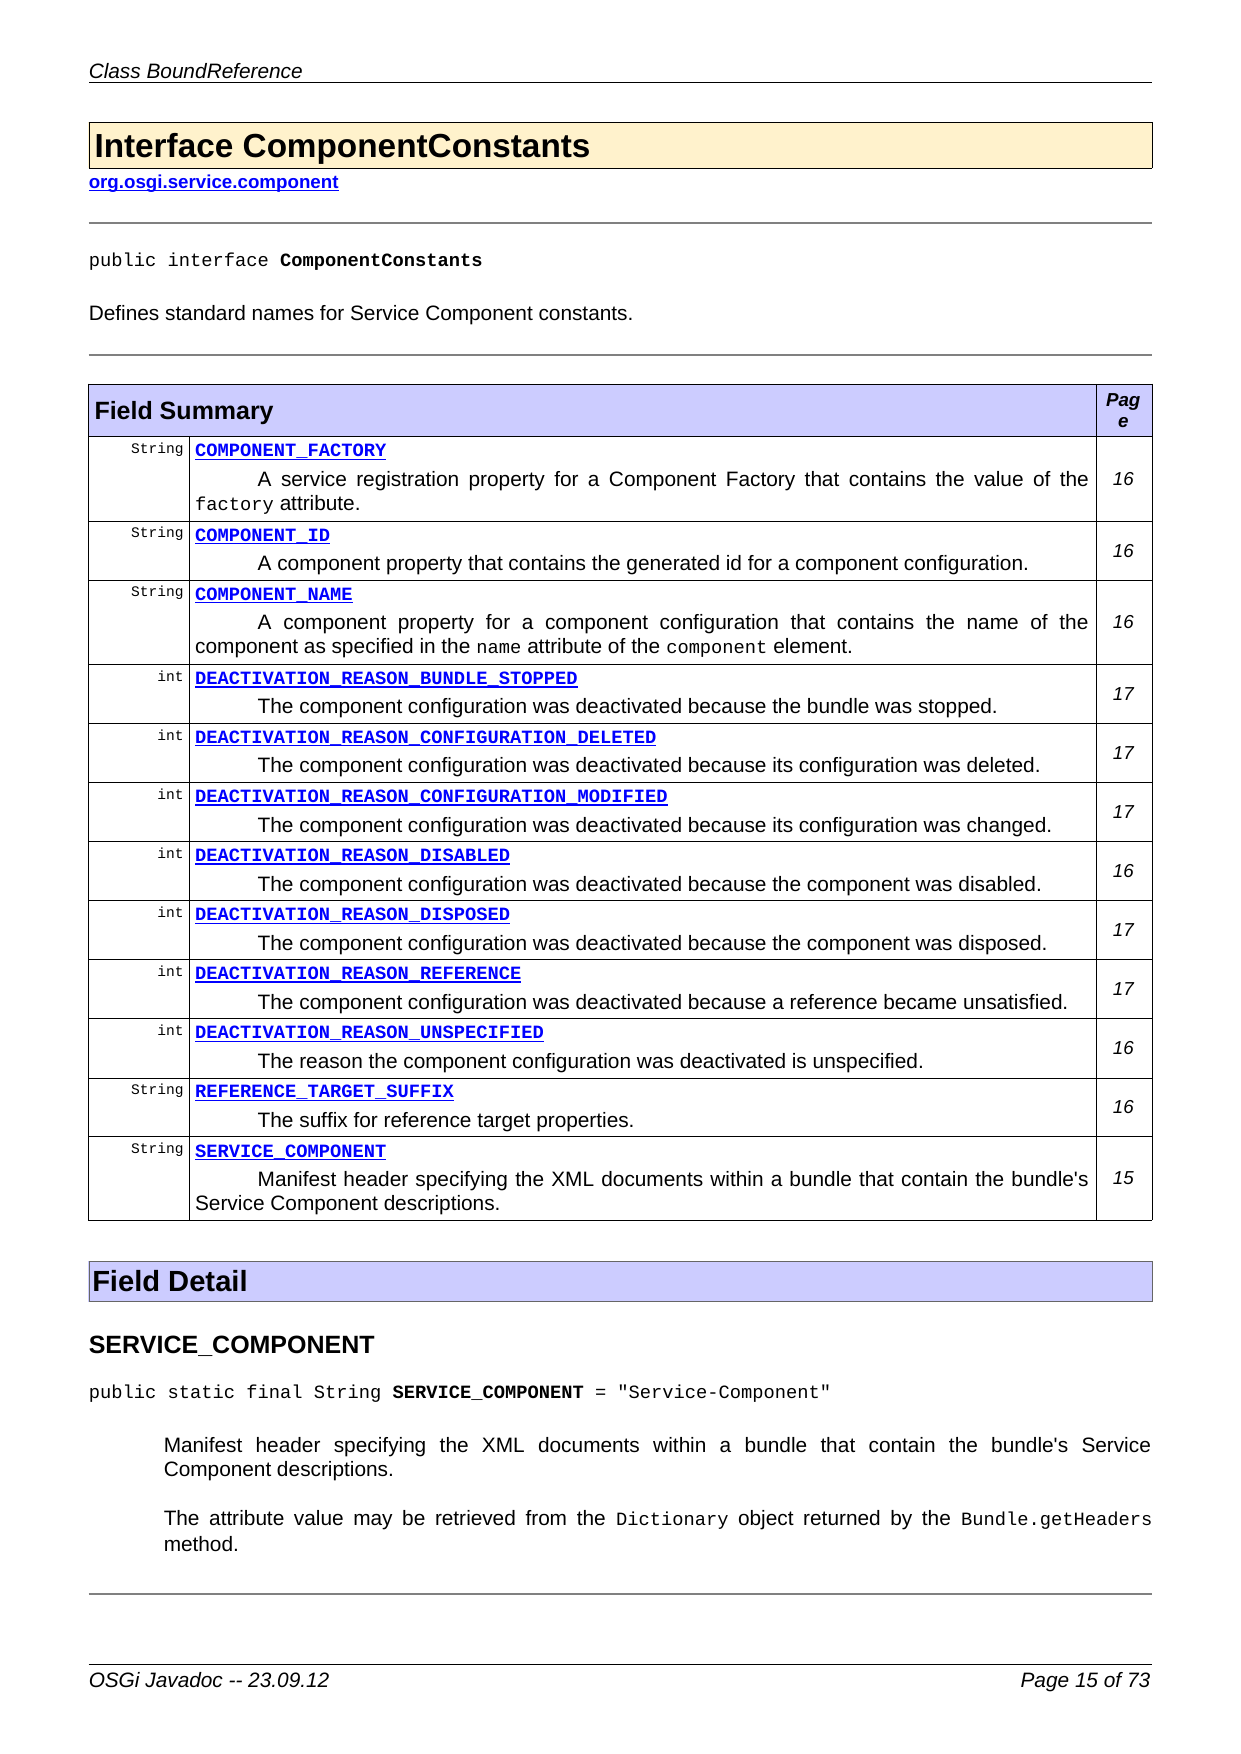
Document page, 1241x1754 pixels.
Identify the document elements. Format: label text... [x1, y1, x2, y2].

text public static final String SERVICE_COMPONENT = "Service-Component" [88, 1383, 1152, 1404]
table_cell COMPONENT_NAME A component property for a component configuration that contains the name of the component as specified in the name attribute of the component element. [190, 581, 1096, 664]
table_cell [1097, 901, 1152, 959]
text org.osgi.service.component [88, 171, 1152, 193]
table_cell [1097, 783, 1152, 841]
table_cell DEACTIVATION_REASON_DISPOSED The component configuration was deactivated because the component was disposed. [190, 901, 1096, 959]
table_cell COMPONENT_ID A component property that contains the generated id for a component configuration. [190, 522, 1096, 580]
table_cell [1097, 960, 1152, 1018]
table_cell [1097, 665, 1152, 723]
table_cell COMPONENT_FACTORY A service registration property for a Component Factory that contains the value of the factory attribute. [190, 437, 1096, 521]
table_cell [1097, 1019, 1152, 1077]
table_cell int [89, 842, 189, 900]
table_cell [1097, 1137, 1152, 1219]
table_header Page [1097, 385, 1152, 436]
table_cell SERVICE_COMPONENT Manifest header specifying the XML documents within a bundle that contain the bundle's Service Component descriptions. [190, 1137, 1096, 1219]
table_cell [1097, 842, 1152, 900]
table_cell String [89, 1137, 189, 1219]
table_cell int [89, 724, 189, 782]
table_cell int [89, 901, 189, 959]
table_cell int [89, 783, 189, 841]
table_header Field Summary [89, 385, 1096, 436]
table_cell int [89, 665, 189, 723]
table_cell DEACTIVATION_REASON_REFERENCE The component configuration was deactivated because a reference became unsatisfied. [190, 960, 1096, 1018]
table_cell int [89, 960, 189, 1018]
text The attribute value may be retrieved from the Dictionary object returned by the Bundle.getHeaders method. [163, 1506, 1152, 1555]
table_cell DEACTIVATION_REASON_CONFIGURATION_DELETED The component configuration was deactivated because its configuration was deleted. [190, 724, 1096, 782]
table_cell String [89, 522, 189, 580]
text public interface ComponentConstants [88, 250, 1152, 272]
table_cell [1097, 522, 1152, 580]
subtitle Field Detail [90, 1262, 1152, 1301]
table_cell [1097, 437, 1152, 521]
table_cell DEACTIVATION_REASON_DISABLED The component configuration was deactivated because the component was disabled. [190, 842, 1096, 900]
table_cell [1097, 1079, 1152, 1136]
text Manifest header specifying the XML documents within a bundle that contain the bundle's Service Component descriptions. [163, 1433, 1152, 1481]
subtitle SERVICE_COMPONENT [88, 1330, 1152, 1359]
table_cell [1097, 581, 1152, 664]
table_cell String [89, 437, 189, 521]
table_cell DEACTIVATION_REASON_BUNDLE_STOPPED The component configuration was deactivated because the bundle was stopped. [190, 665, 1096, 723]
table_cell String [89, 1079, 189, 1136]
table_cell DEACTIVATION_REASON_UNSPECIFIED The reason the component configuration was deactivated is unspecified. [190, 1019, 1096, 1077]
table_cell int [89, 1019, 189, 1077]
subtitle Interface ComponentConstants [90, 123, 1152, 168]
text Defines standard names for Service Component constants. [88, 301, 1152, 325]
table_cell REFERENCE_TARGET_SUFFIX The suffix for reference target properties. [190, 1079, 1096, 1136]
table_cell String [89, 581, 189, 664]
table_cell DEACTIVATION_REASON_CONFIGURATION_MODIFIED The component configuration was deactivated because its configuration was changed. [190, 783, 1096, 841]
table_cell [1097, 724, 1152, 782]
